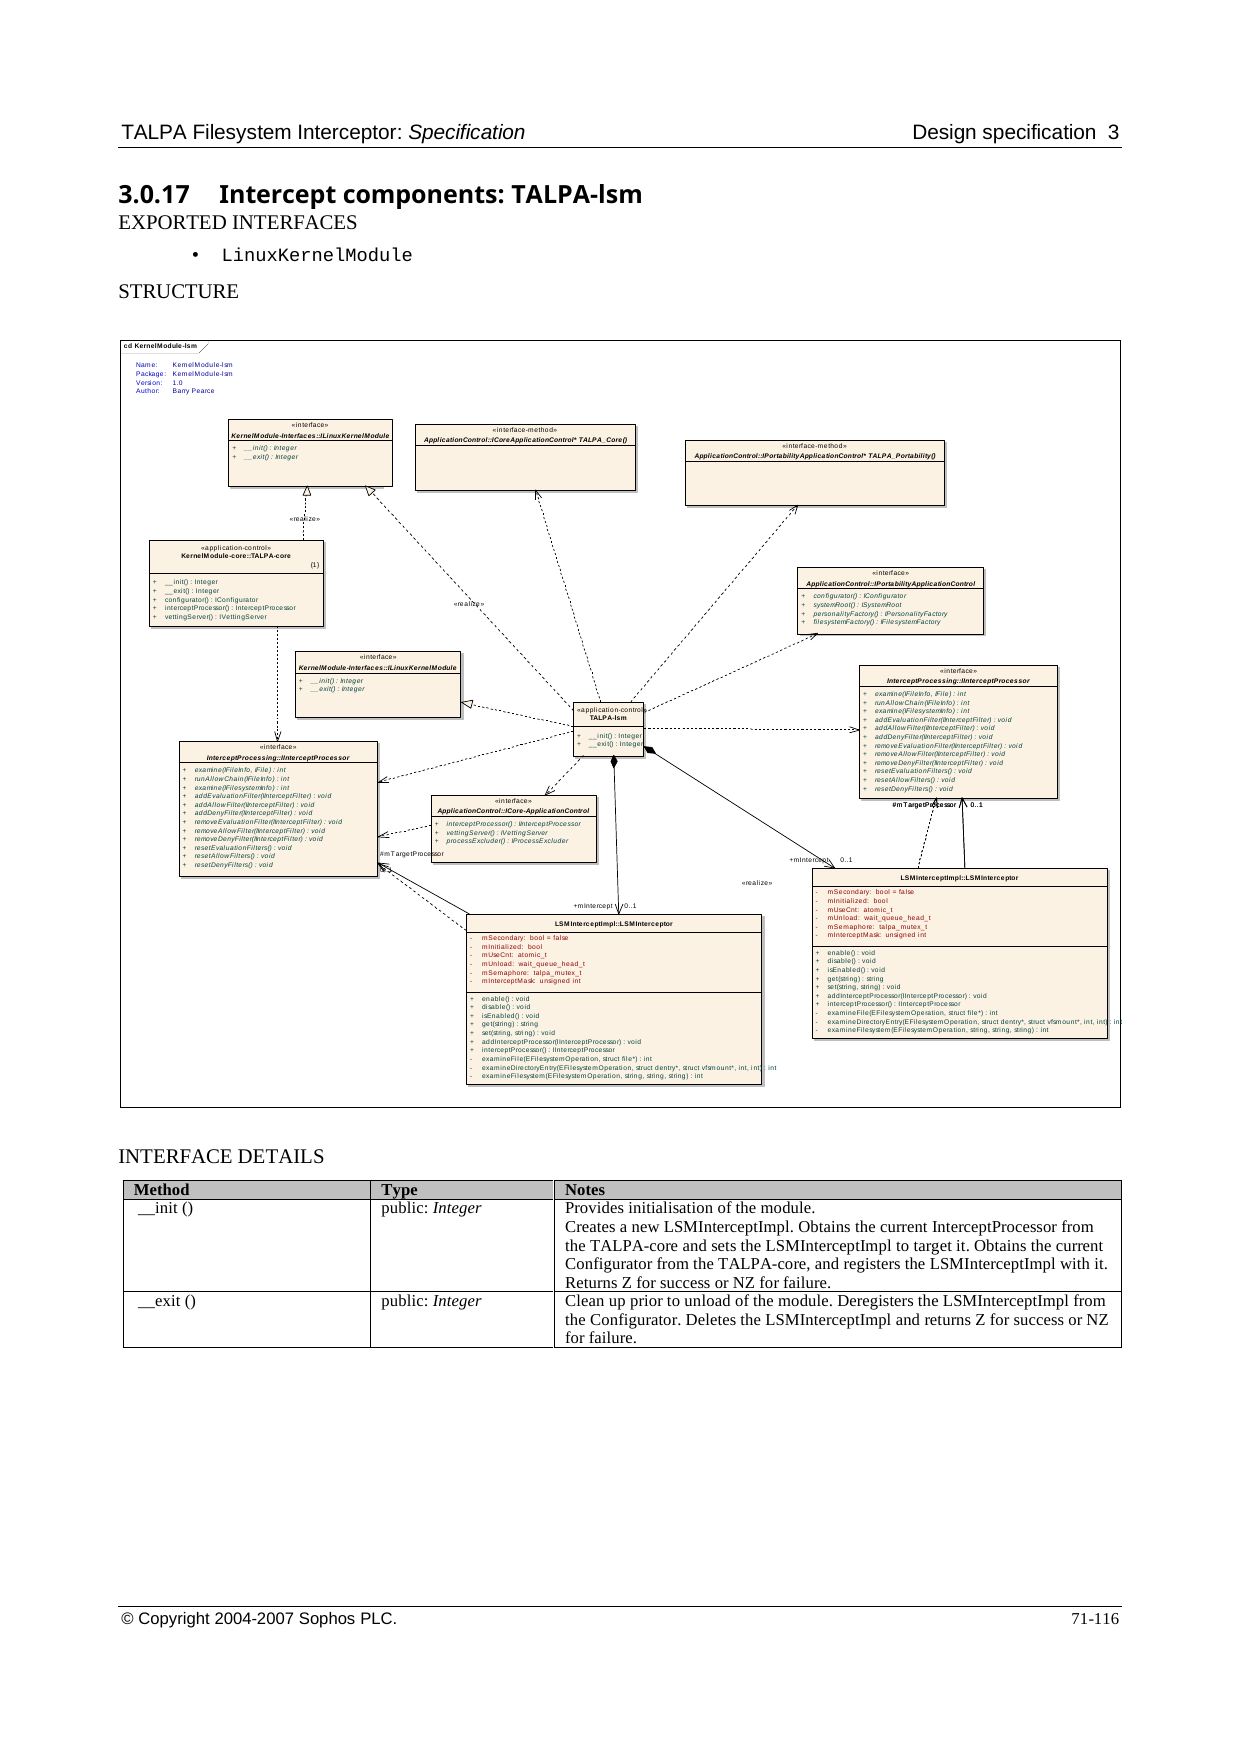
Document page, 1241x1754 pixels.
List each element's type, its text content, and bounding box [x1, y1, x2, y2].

table_header Notes [555, 1181, 1121, 1199]
list LinuxKernelModule [192, 246, 1122, 267]
table_header Method [124, 1181, 370, 1199]
table_cell public: Integer [371, 1292, 553, 1347]
subtitle Intercept components: TALPA-lsm [118, 177, 1122, 211]
table_cell __exit () [124, 1292, 370, 1347]
table_cell __init () [124, 1200, 370, 1291]
text INTERFACE DETAILS [118, 1144, 1122, 1168]
table_cell Clean up prior to unload of the module. Deregisters the LSMInterceptImpl from the Configurator. Deletes the LSMInterceptImpl and returns Z for success or NZ for failure. [555, 1292, 1121, 1347]
table_cell public: Integer [371, 1200, 553, 1291]
table_header Type [371, 1181, 553, 1199]
table_cell Provides initialisation of the module. Creates a new LSMInterceptImpl. Obtains the current InterceptProcessor from the TALPA-core and sets the LSMInterceptImpl to target it. Obtains the current Configurator from the TALPA-core, and registers the LSMInterceptImpl with it. Returns Z for success or NZ for failure. [555, 1200, 1121, 1291]
text STRUCTURE [118, 280, 1122, 303]
text EXPORTED INTERFACES [118, 211, 1122, 234]
